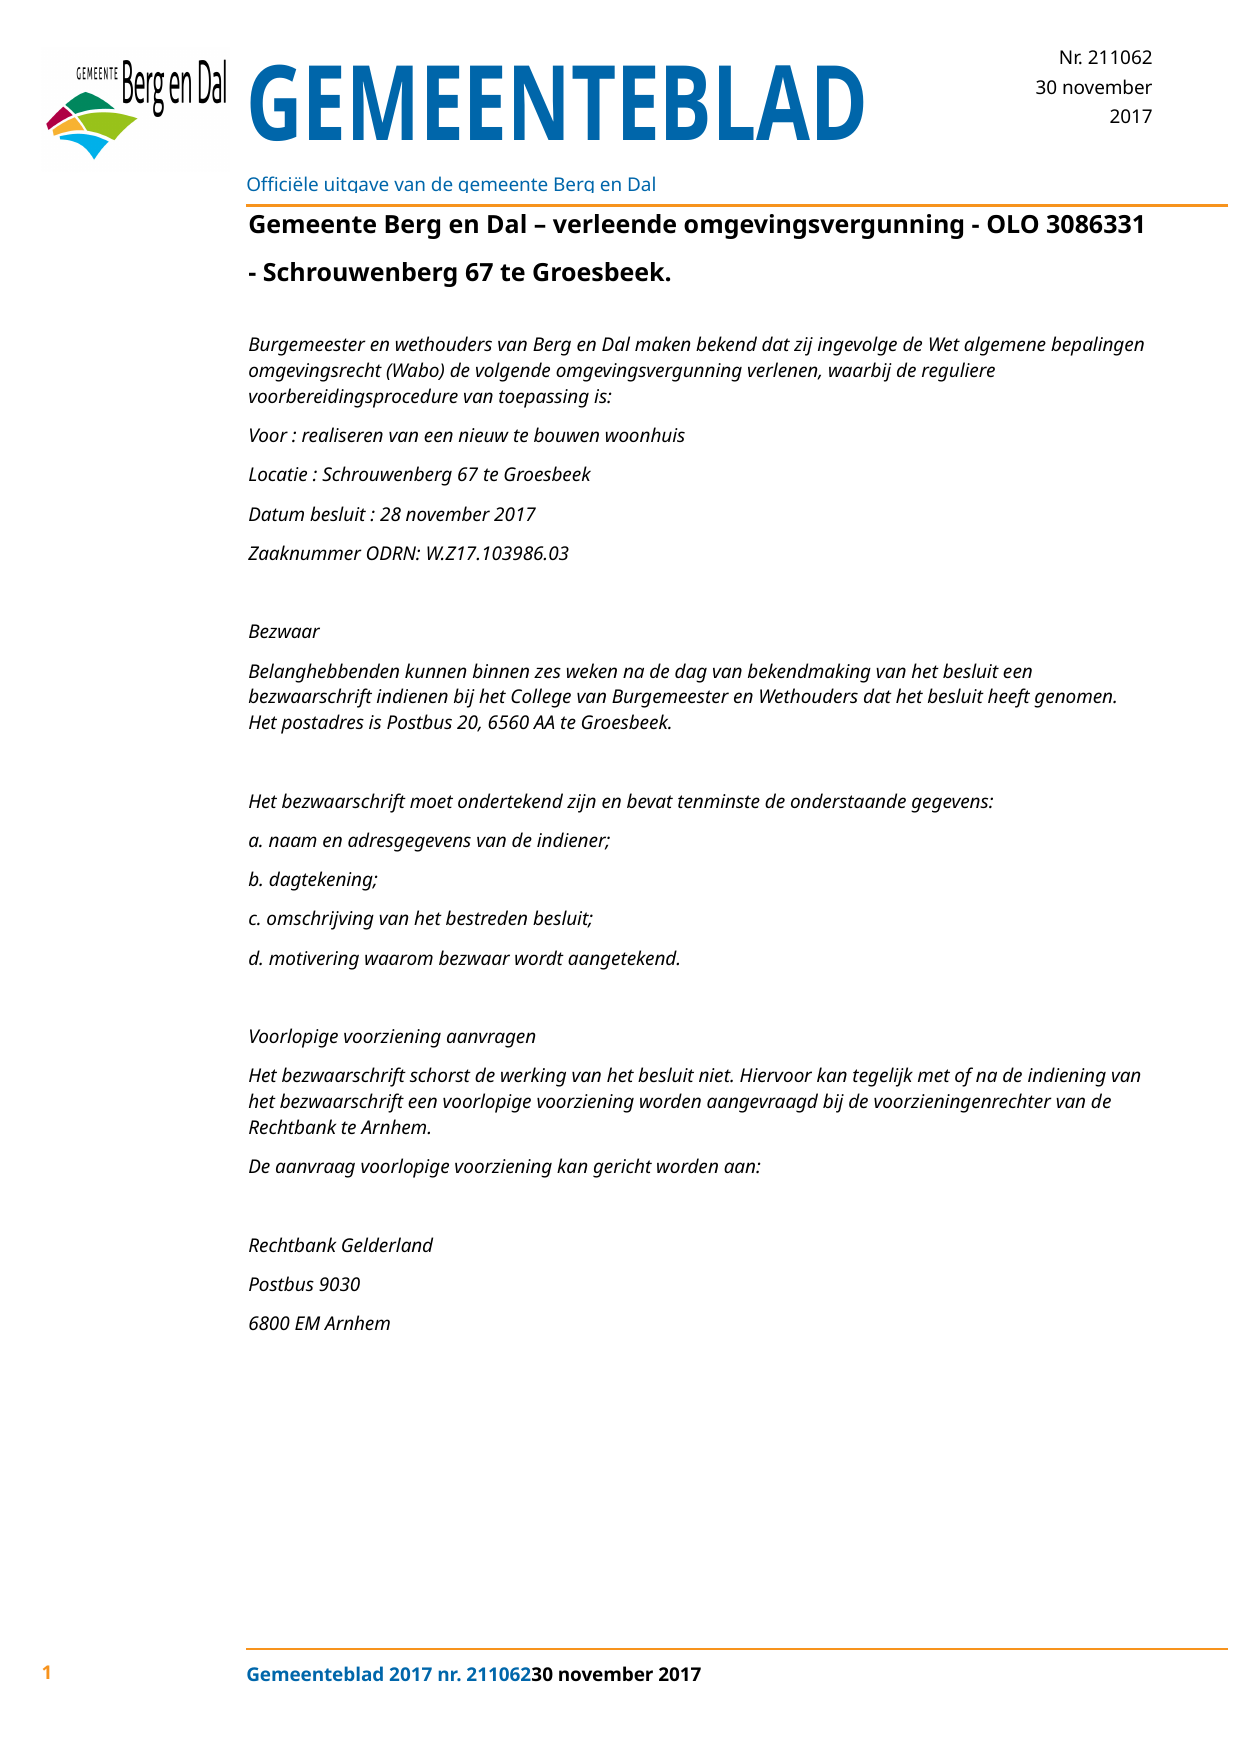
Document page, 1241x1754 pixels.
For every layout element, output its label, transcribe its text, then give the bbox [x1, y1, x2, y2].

text 6800 EM Arnhem [248, 1311, 1152, 1336]
text Zaaknummer ODRN: W.Z17.103986.03 [248, 540, 1152, 566]
text Bezwaar [248, 618, 1152, 644]
text Postbus 9030 [248, 1271, 1152, 1297]
picture [41, 47, 231, 172]
text Rechtbank Gelderland [248, 1232, 1152, 1258]
text Het bezwaarschrift moet ondertekend zijn en bevat tenminste de onderstaande gegevens: [248, 788, 1152, 813]
text Gemeente Berg en Dal – verleende omgevingsvergunning - OLO 3086331 - Schrouwenberg 67 te Groesbeek. [248, 207, 1152, 288]
text Belanghebbenden kunnen binnen zes weken na de dag van bekendmaking van het besluit een bezwaarschrift indienen bij het College van Burgemeester en Wethouders dat het besluit heeft genomen. Het postadres is Postbus 20, 6560 AA te Groesbeek. [248, 658, 1152, 735]
text De aanvraag voorlopige voorziening kan gericht worden aan: [248, 1153, 1152, 1179]
text Voorlopige voorziening aanvragen [248, 1023, 1152, 1049]
text c. omschrijving van het bestreden besluit; [248, 906, 1152, 931]
text Het bezwaarschrift schorst de werking van het besluit niet. Hiervoor kan tegelijk met of na de indiening van het bezwaarschrift een voorlopige voorziening worden aangevraagd bij de voorzieningenrechter van de Rechtbank te Arnhem. [248, 1063, 1152, 1140]
text d. motivering waarom bezwaar wordt aangetekend. [248, 945, 1152, 971]
text Datum besluit : 28 november 2017 [248, 501, 1152, 526]
text Burgemeester en wethouders van Berg en Dal maken bekend dat zij ingevolge de Wet algemene bepalingen omgevingsrecht (Wabo) de volgende omgevingsvergunning verlenen, waarbij de reguliere voorbereidingsprocedure van toepassing is: [248, 331, 1152, 409]
text Voor : realiseren van een nieuw te bouwen woonhuis [248, 422, 1152, 448]
text Locatie : Schrouwenberg 67 te Groesbeek [248, 461, 1152, 487]
text b. dagtekening; [248, 866, 1152, 892]
text a. naam en adresgegevens van de indiener; [248, 827, 1152, 853]
